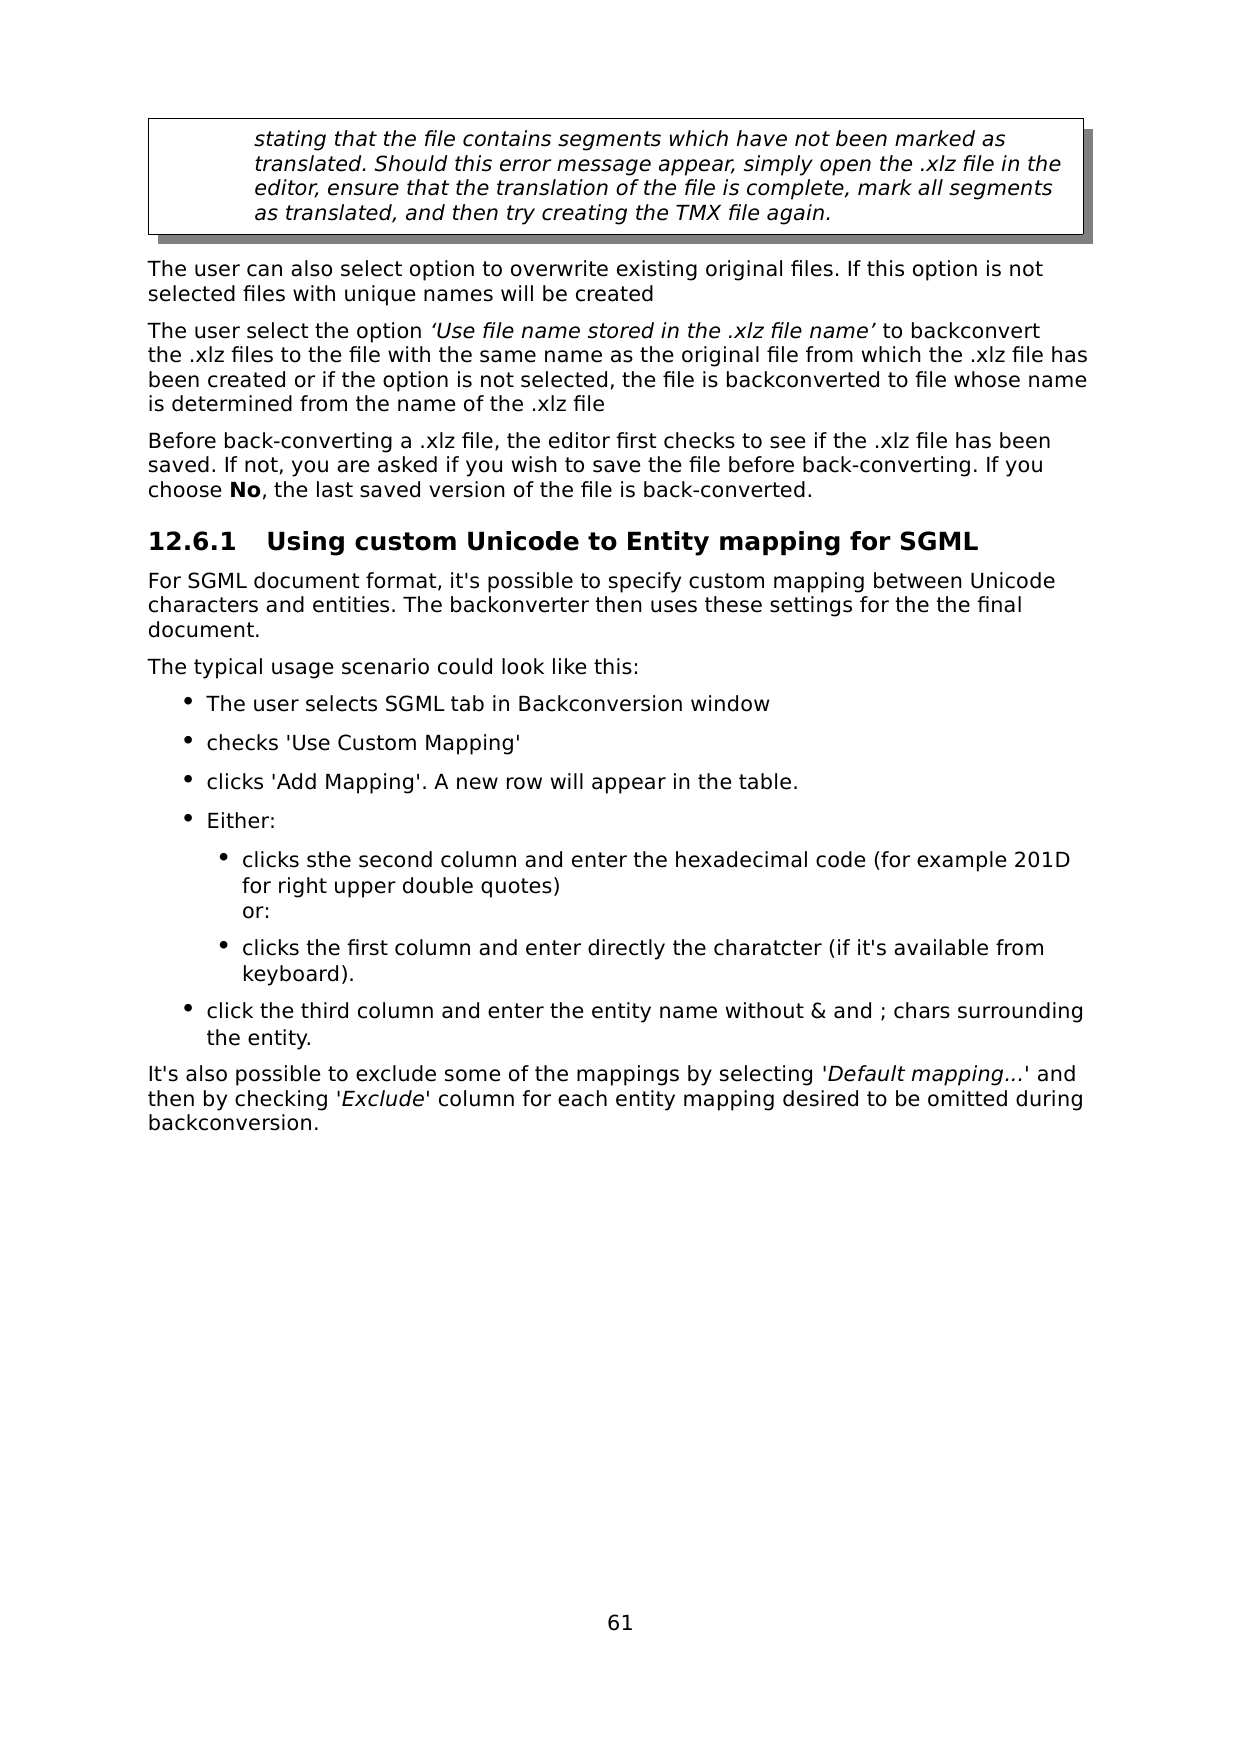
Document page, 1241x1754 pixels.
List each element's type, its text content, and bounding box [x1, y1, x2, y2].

text Before back-converting a .xlz file, the editor first checks to see if the .xlz file has been saved. If not, you are asked if you wish to save the file before back-converting. If you choose No, the last saved version of the file is back-converted. [148, 429, 1093, 502]
text For SGML document format, it's possible to specify custom mapping between Unicode characters and entities. The backonverter then uses these settings for the the final document. [148, 569, 1093, 642]
text The typical usage scenario could look like this: [148, 655, 1093, 679]
list checks 'Use Custom Mapping' [183, 731, 1093, 757]
list clicks sthe second column and enter the hexadecimal code (for example 201D for right upper double quotes) or: [218, 848, 1093, 923]
text It's also possible to exclude some of the mappings by selecting 'Default mapping...' and then by checking 'Exclude' column for each entity mapping desired to be omitted during backconversion. [148, 1062, 1093, 1136]
list clicks 'Add Mapping'. A new row will appear in the table. [183, 770, 1093, 796]
text The user select the option ‘Use file name stored in the .xlz file name’ to backconvert the .xlz files to the file with the same name as the original file from which the .xlz file has been created or if the option is not selected, the file is backconverted to file whose name is determined from the name of the .xlz file [148, 318, 1093, 416]
subtitle Using custom Unicode to Entity mapping for SGML [148, 527, 1093, 556]
list clicks the first column and enter directly the charatcter (if it's available from keyboard). [218, 936, 1093, 986]
text The user can also select option to overwrite existing original files. If this option is not selected files with unique names will be created [148, 257, 1093, 306]
list The user selects SGML tab in Backconversion window [183, 692, 1093, 718]
list click the third column and enter the entity name without & and ; chars surrounding the entity. [183, 999, 1093, 1050]
list Either: [183, 809, 1093, 835]
list stating that the file contains segments which have not been marked as translated. Should this error message appear, simply open the .xlz file in the editor, ensure that the translation of the file is complete, mark all segments as translated, and then try creating the TMX file again. [149, 119, 1082, 234]
